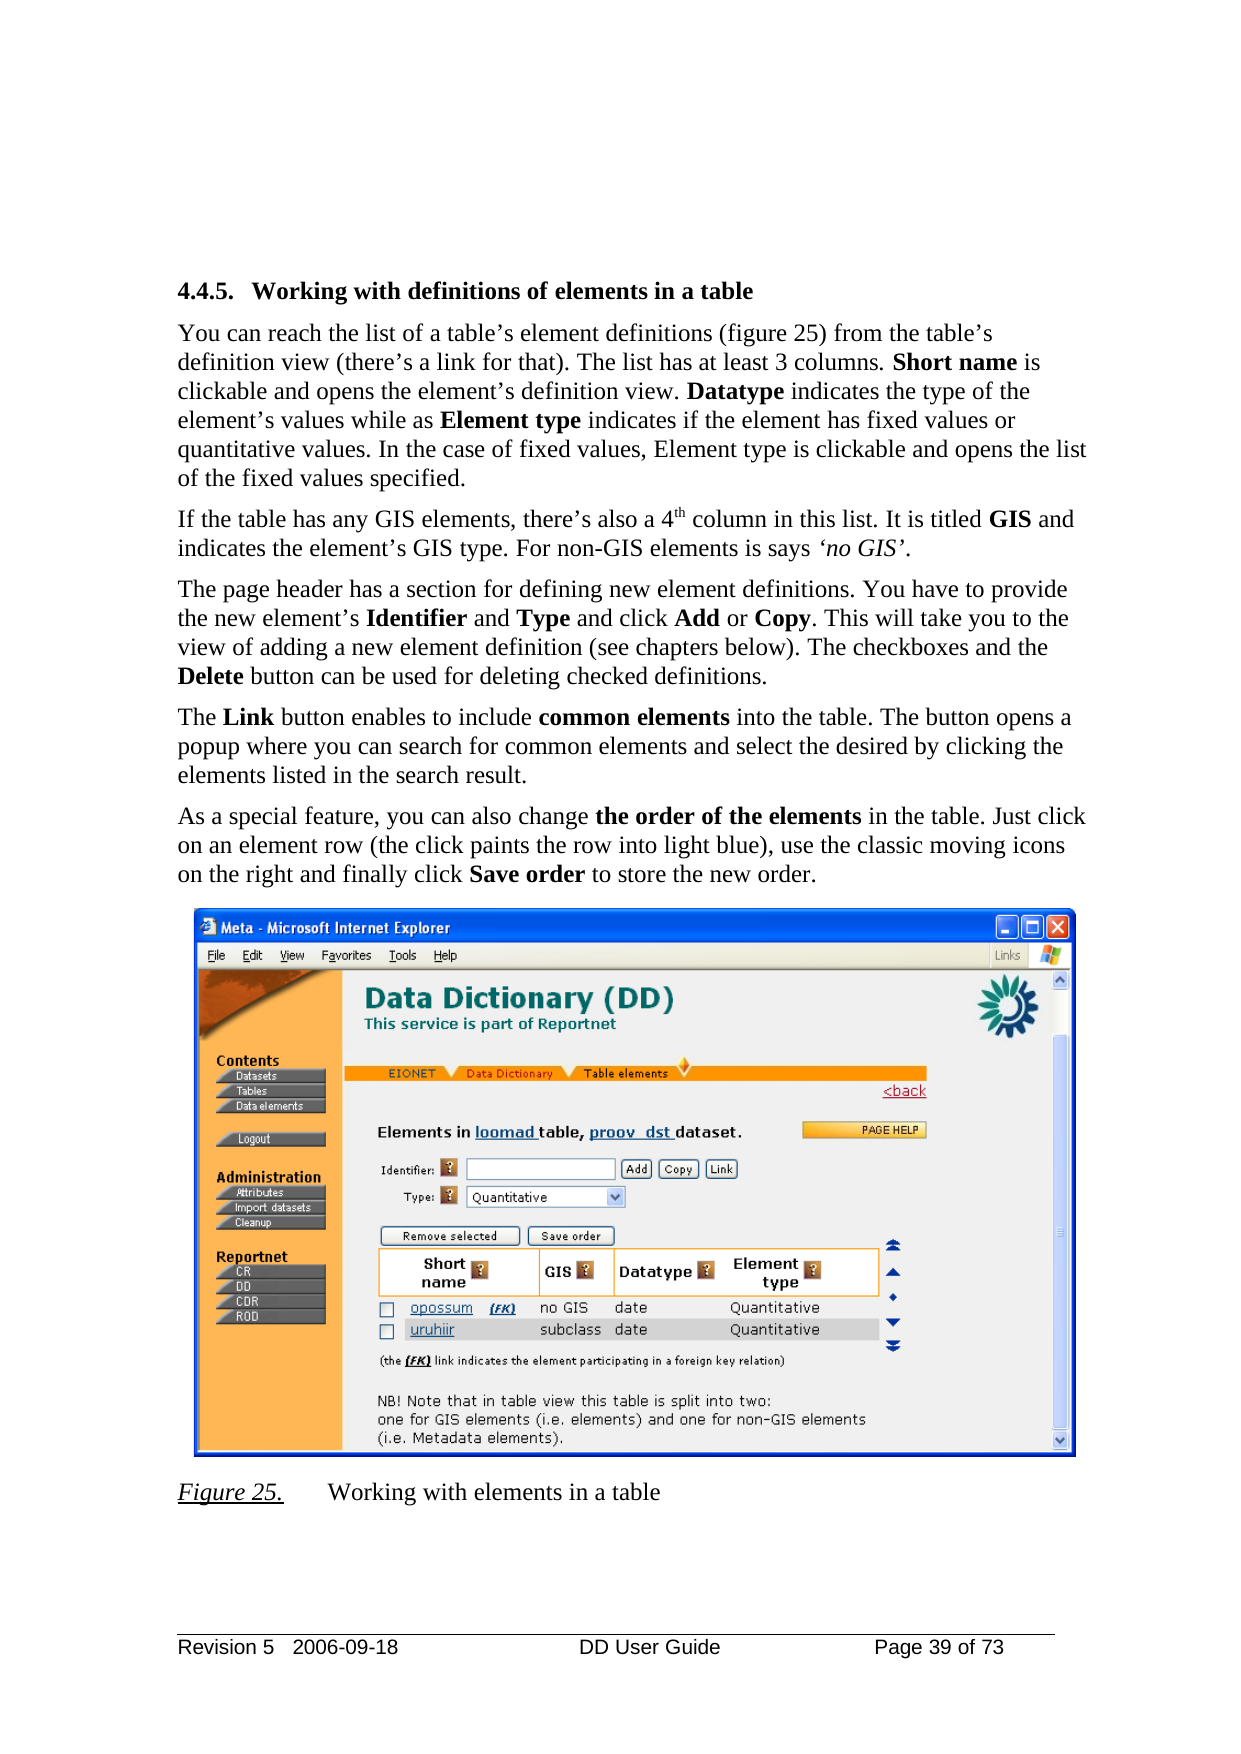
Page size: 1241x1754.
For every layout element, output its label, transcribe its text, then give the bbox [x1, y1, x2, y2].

text As a special feature, you can also change the order of the elements in the table. Just click on an element row (the click paints the row into light blue), use the classic moving icons on the right and finally click Save order to store the new order. [177, 801, 1092, 888]
text If the table has any GIS elements, there’s also a 4th column in this list. It is titled GIS and indicates the element’s GIS type. For non-GIS elements is says ‘no GIS’. [177, 504, 1092, 562]
text Figure 25. Working with elements in a table [177, 1477, 1092, 1506]
picture [193, 908, 1076, 1457]
text You can reach the list of a table’s element definitions (figure 25) from the table’s definition view (there’s a link for that). The list has at least 3 columns. Short name is clickable and opens the element’s definition view. Datatype indicates the type of the element’s values while as Element type indicates if the element has fixed values or quantitative values. In the case of fixed values, Element type is clickable and opens the list of the fixed values specified. [177, 318, 1092, 492]
text The Link button enables to include common elements into the table. The button opens a popup where you can search for common elements and select the desired by clicking the elements listed in the search result. [177, 702, 1092, 789]
text The page header has a section for defining new element definitions. You have to provide the new element’s Identifier and Type and click Add or Copy. This will take you to the view of adding a new element definition (see chapters below). The checkboxes and the Delete button can be used for deleting checked definitions. [177, 574, 1092, 690]
subtitle Working with definitions of elements in a table [177, 276, 1092, 305]
